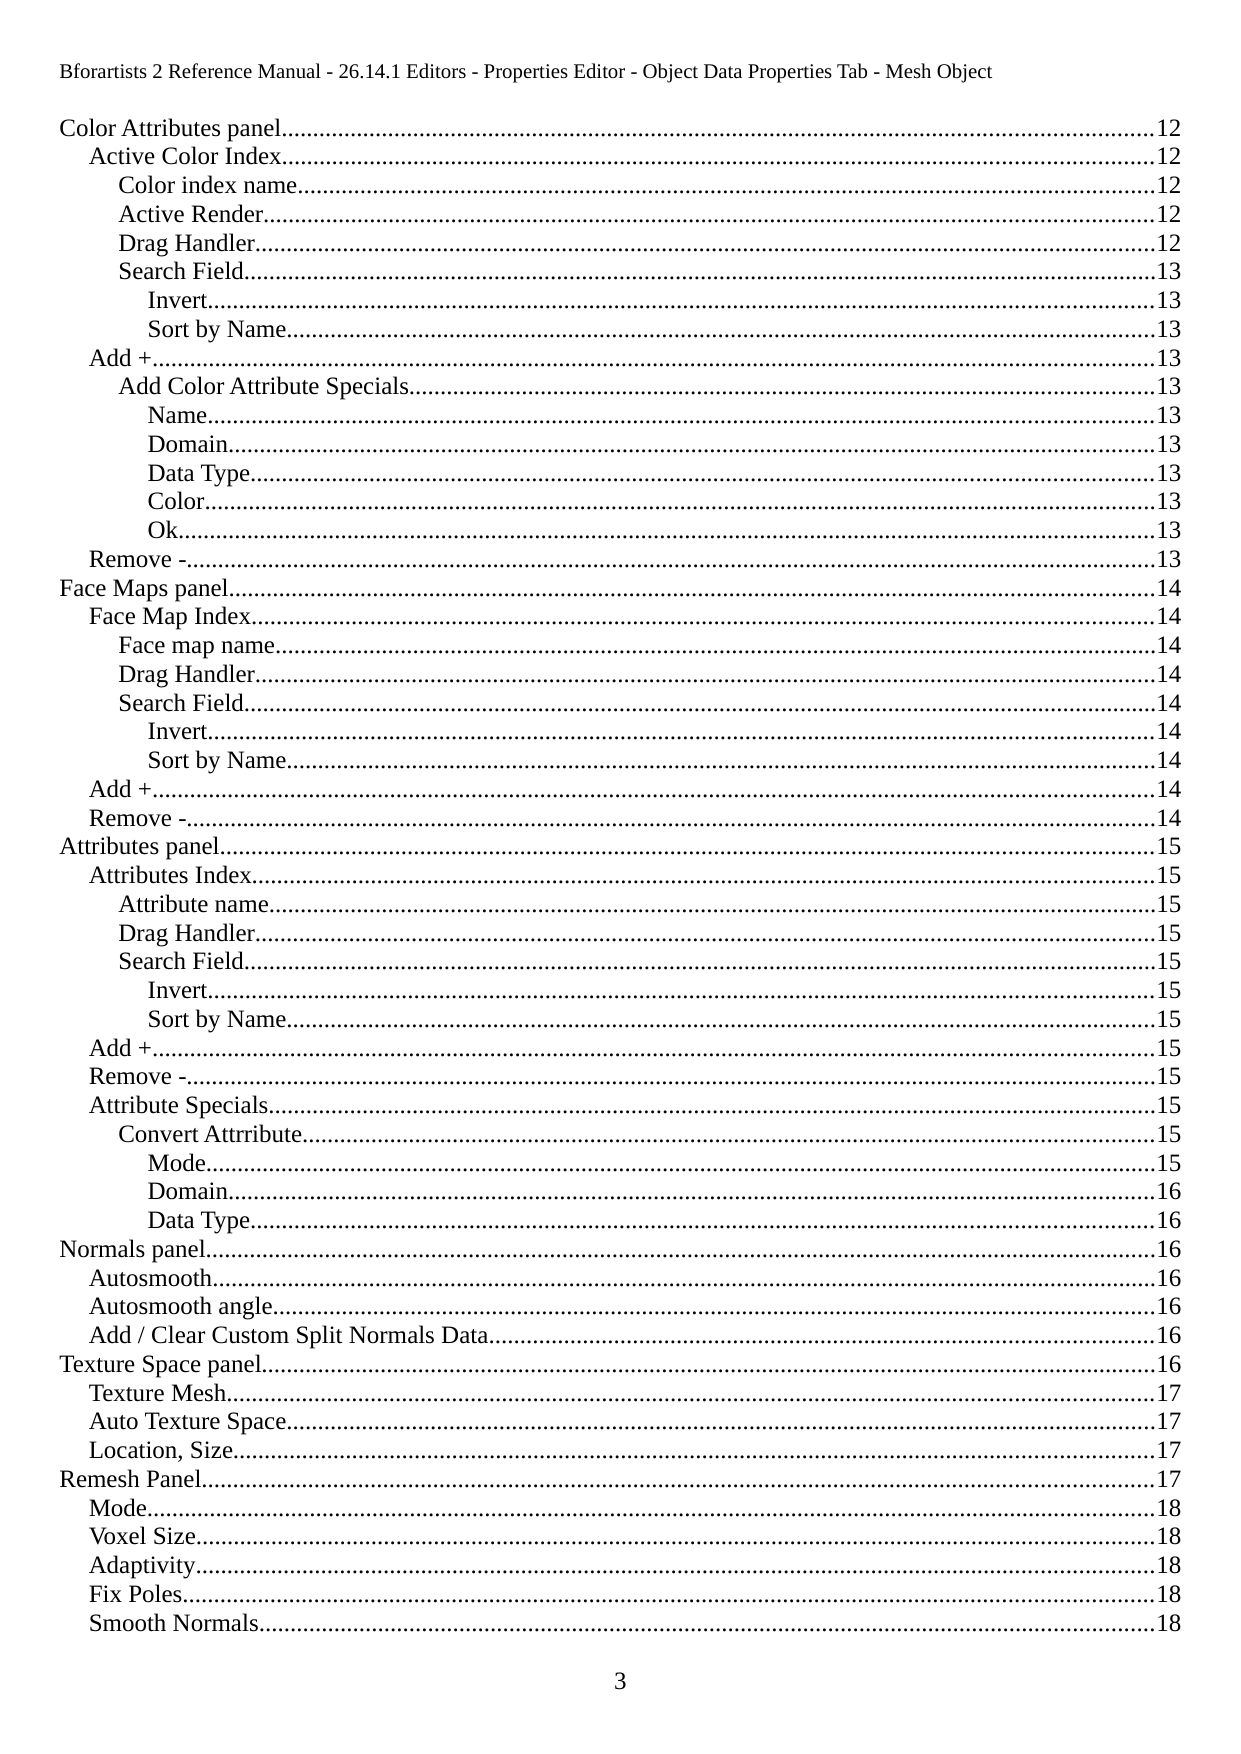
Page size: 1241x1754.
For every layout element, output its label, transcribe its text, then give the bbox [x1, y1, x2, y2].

text Add + 13 [88, 343, 1181, 371]
text Normals panel 16 [59, 1234, 1181, 1263]
text Active Color Index 12 [88, 141, 1181, 170]
text Name 13 [147, 400, 1181, 429]
text Domain 16 [147, 1176, 1181, 1205]
text Mode 15 [147, 1148, 1181, 1176]
text Face Map Index 14 [88, 601, 1181, 630]
text Attribute Specials 15 [88, 1090, 1181, 1119]
text Auto Texture Space 17 [88, 1406, 1181, 1435]
text Texture Space panel 16 [59, 1349, 1181, 1378]
text Smooth Normals 18 [88, 1608, 1181, 1636]
text Invert 14 [147, 716, 1181, 745]
text Add Color Attribute Specials 13 [118, 371, 1181, 400]
text Face map name 14 [118, 630, 1181, 659]
text Autosmooth 16 [88, 1263, 1181, 1291]
text Drag Handler 12 [118, 228, 1181, 256]
text Drag Handler 14 [118, 659, 1181, 688]
text Remove - 14 [88, 803, 1181, 831]
text Add + 15 [88, 1033, 1181, 1061]
text Domain 13 [147, 429, 1181, 458]
text Remesh Panel 17 [59, 1464, 1181, 1493]
text Adaptivity 18 [88, 1550, 1181, 1579]
text Fix Poles 18 [88, 1579, 1181, 1608]
text Search Field 15 [118, 946, 1181, 975]
text Remove - 13 [88, 544, 1181, 573]
text Add / Clear Custom Split Normals Data 16 [88, 1320, 1181, 1349]
text Mode 18 [88, 1493, 1181, 1521]
text Active Render 12 [118, 199, 1181, 228]
text Color Attributes panel 12 [59, 113, 1181, 141]
text Convert Attrribute 15 [118, 1119, 1181, 1148]
text Remove - 15 [88, 1061, 1181, 1090]
text Invert 15 [147, 975, 1181, 1004]
text Autosmooth angle 16 [88, 1291, 1181, 1320]
text Search Field 14 [118, 688, 1181, 716]
text Data Type 16 [147, 1205, 1181, 1234]
text Data Type 13 [147, 458, 1181, 486]
text Attribute name 15 [118, 889, 1181, 918]
text Voxel Size 18 [88, 1521, 1181, 1550]
text Attributes Index 15 [88, 860, 1181, 889]
text Texture Mesh 17 [88, 1378, 1181, 1406]
text Sort by Name 15 [147, 1004, 1181, 1033]
text Invert 13 [147, 285, 1181, 314]
text Color 13 [147, 486, 1181, 515]
text Attributes panel 15 [59, 831, 1181, 860]
text Color index name 12 [118, 170, 1181, 199]
text Add + 14 [88, 774, 1181, 803]
text Face Maps panel 14 [59, 573, 1181, 601]
text Sort by Name 14 [147, 745, 1181, 774]
text Drag Handler 15 [118, 918, 1181, 946]
text Ok 13 [147, 515, 1181, 544]
text Search Field 13 [118, 256, 1181, 285]
text Location, Size 17 [88, 1435, 1181, 1464]
text Sort by Name 13 [147, 314, 1181, 343]
